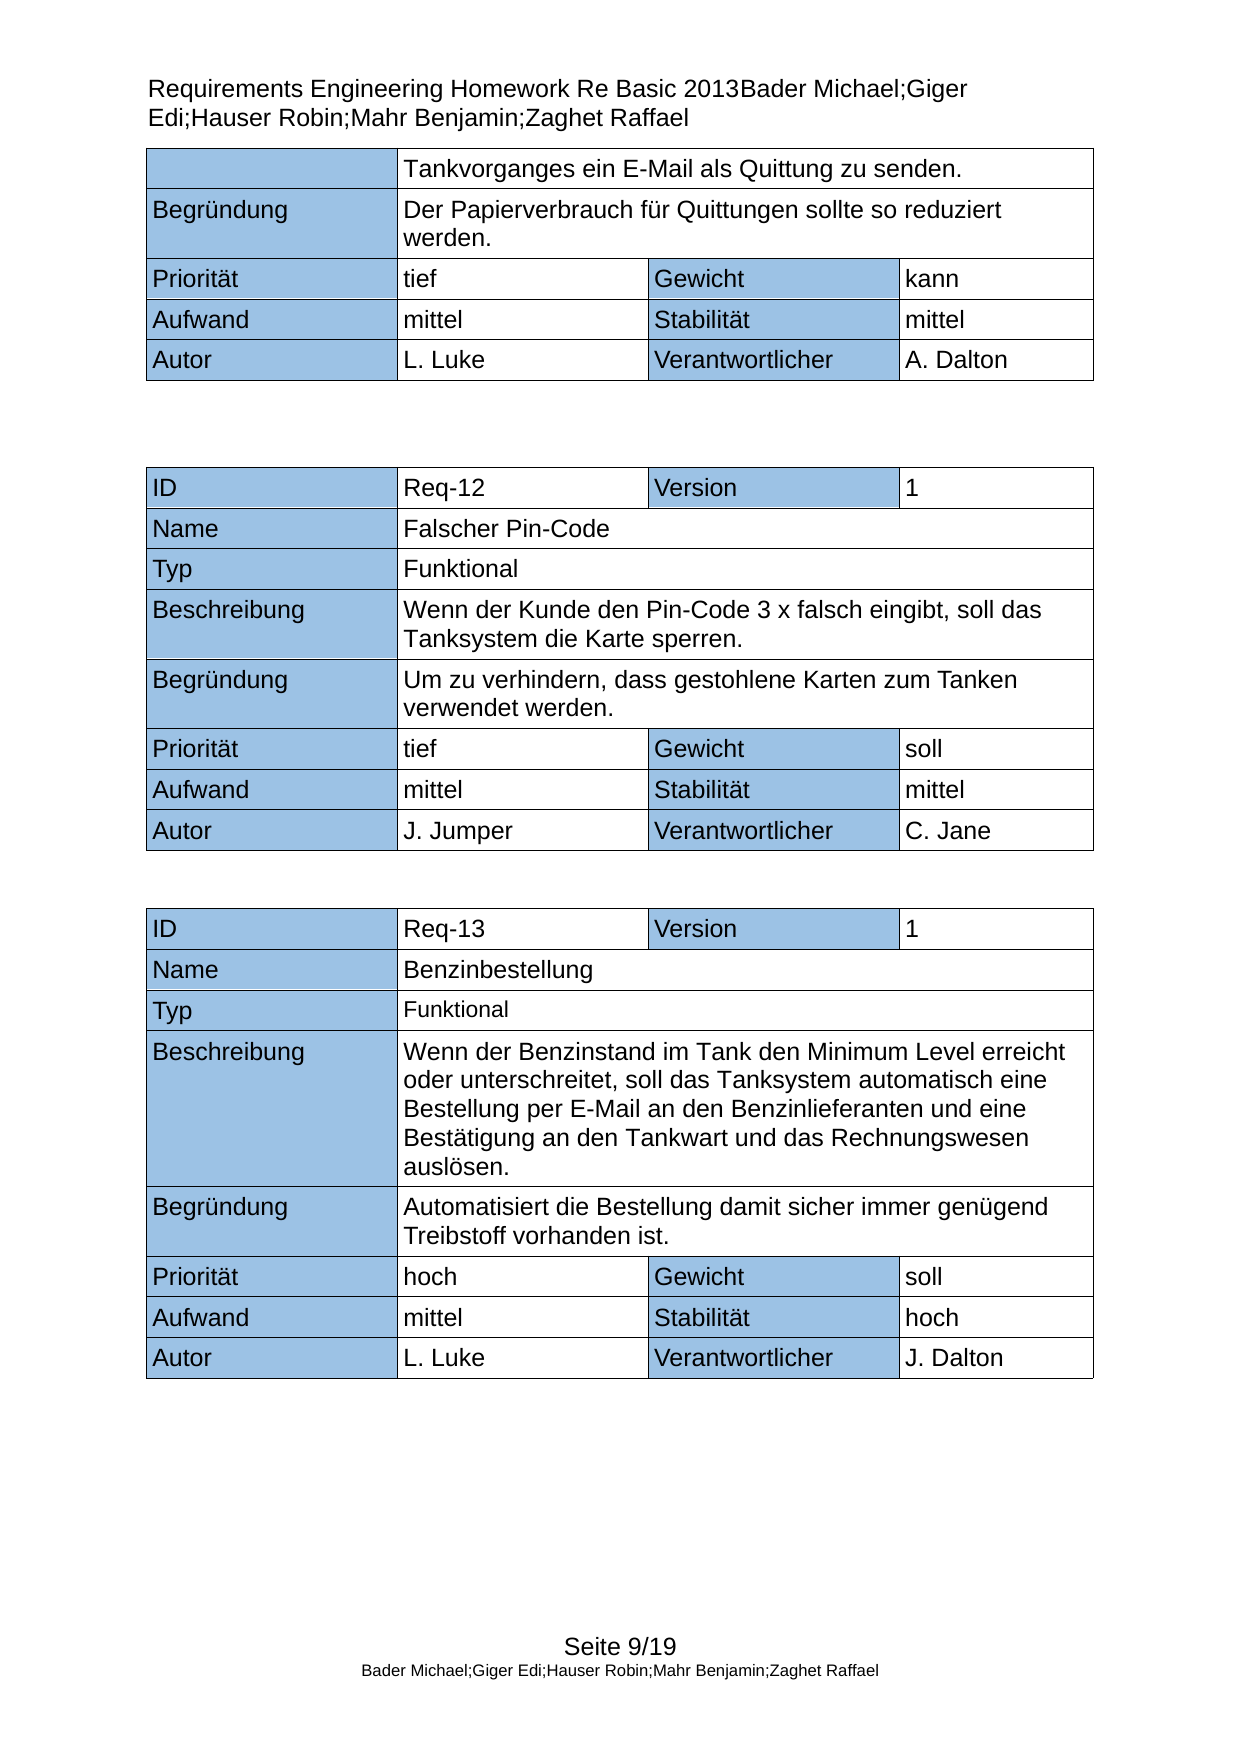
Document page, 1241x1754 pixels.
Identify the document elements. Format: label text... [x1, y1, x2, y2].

table_cell Beschreibung [147, 590, 397, 658]
table_cell Aufwand [147, 300, 397, 339]
table_cell Autor [147, 1338, 397, 1378]
table_cell tief [398, 259, 648, 298]
table_header 1 [900, 468, 1093, 507]
table_cell Falscher Pin-Code [398, 509, 1093, 548]
table_cell Stabilität [649, 1297, 899, 1337]
table_header Req-13 [398, 909, 648, 949]
table_cell Um zu verhindern, dass gestohlene Karten zum Tanken verwendet werden. [398, 660, 1093, 728]
table_cell soll [900, 729, 1093, 769]
table_cell mittel [398, 770, 648, 809]
table_cell Name [147, 950, 397, 989]
table_cell Begründung [147, 1187, 397, 1256]
table_cell Stabilität [649, 770, 899, 809]
table_cell Begründung [147, 660, 397, 728]
table_header ID [147, 468, 397, 507]
table_cell Begründung [147, 189, 397, 258]
table_cell mittel [900, 770, 1093, 809]
table_cell mittel [900, 300, 1093, 339]
table_cell L. Luke [398, 340, 648, 380]
table_cell Typ [147, 549, 397, 589]
table_cell mittel [398, 300, 648, 339]
table_cell Wenn der Benzinstand im Tank den Minimum Level erreicht oder unterschreitet, soll das Tanksystem automatisch eine Bestellung per E-Mail an den Benzinlieferanten und eine Bestätigung an den Tankwart und das Rechnungswesen auslösen. [398, 1031, 1093, 1186]
table_header 1 [900, 909, 1093, 949]
table_cell J. Jumper [398, 810, 648, 850]
table_cell Wenn der Kunde den Pin-Code 3 x falsch eingibt, soll das Tanksystem die Karte sperren. [398, 590, 1093, 658]
table_cell C. Jane [900, 810, 1093, 850]
table_header Version [649, 909, 899, 949]
table_cell Gewicht [649, 1257, 899, 1296]
table_cell Autor [147, 810, 397, 850]
table_cell Tankvorganges ein E-Mail als Quittung zu senden. [398, 149, 1093, 188]
table_cell Funktional [398, 991, 1093, 1030]
table_cell Verantwortlicher [649, 340, 899, 380]
table_cell kann [900, 259, 1093, 298]
table_cell soll [900, 1257, 1093, 1296]
table_cell Automatisiert die Bestellung damit sicher immer genügend Treibstoff vorhanden ist. [398, 1187, 1093, 1256]
table_cell Autor [147, 340, 397, 380]
table_cell Stabilität [649, 300, 899, 339]
table_cell Aufwand [147, 770, 397, 809]
table_cell Aufwand [147, 1297, 397, 1337]
table_cell Priorität [147, 259, 397, 298]
table_header ID [147, 909, 397, 949]
table_header Version [649, 468, 899, 507]
table_cell Typ [147, 991, 397, 1030]
table_cell Priorität [147, 729, 397, 769]
table_cell Gewicht [649, 259, 899, 298]
table_cell Name [147, 509, 397, 548]
table_cell hoch [398, 1257, 648, 1296]
table_cell Priorität [147, 1257, 397, 1296]
table_cell Beschreibung [147, 1031, 397, 1186]
table_cell J. Dalton [900, 1338, 1093, 1378]
table_cell A. Dalton [900, 340, 1093, 380]
table_cell Gewicht [649, 729, 899, 769]
table_cell Verantwortlicher [649, 1338, 899, 1378]
table_cell Funktional [398, 549, 1093, 589]
table_cell Der Papierverbrauch für Quittungen sollte so reduziert werden. [398, 189, 1093, 258]
table_cell Verantwortlicher [649, 810, 899, 850]
table_header Req-12 [398, 468, 648, 507]
table_cell tief [398, 729, 648, 769]
table_cell hoch [900, 1297, 1093, 1337]
table_cell mittel [398, 1297, 648, 1337]
table_cell [147, 149, 397, 188]
table_cell Benzinbestellung [398, 950, 1093, 989]
table_cell L. Luke [398, 1338, 648, 1378]
